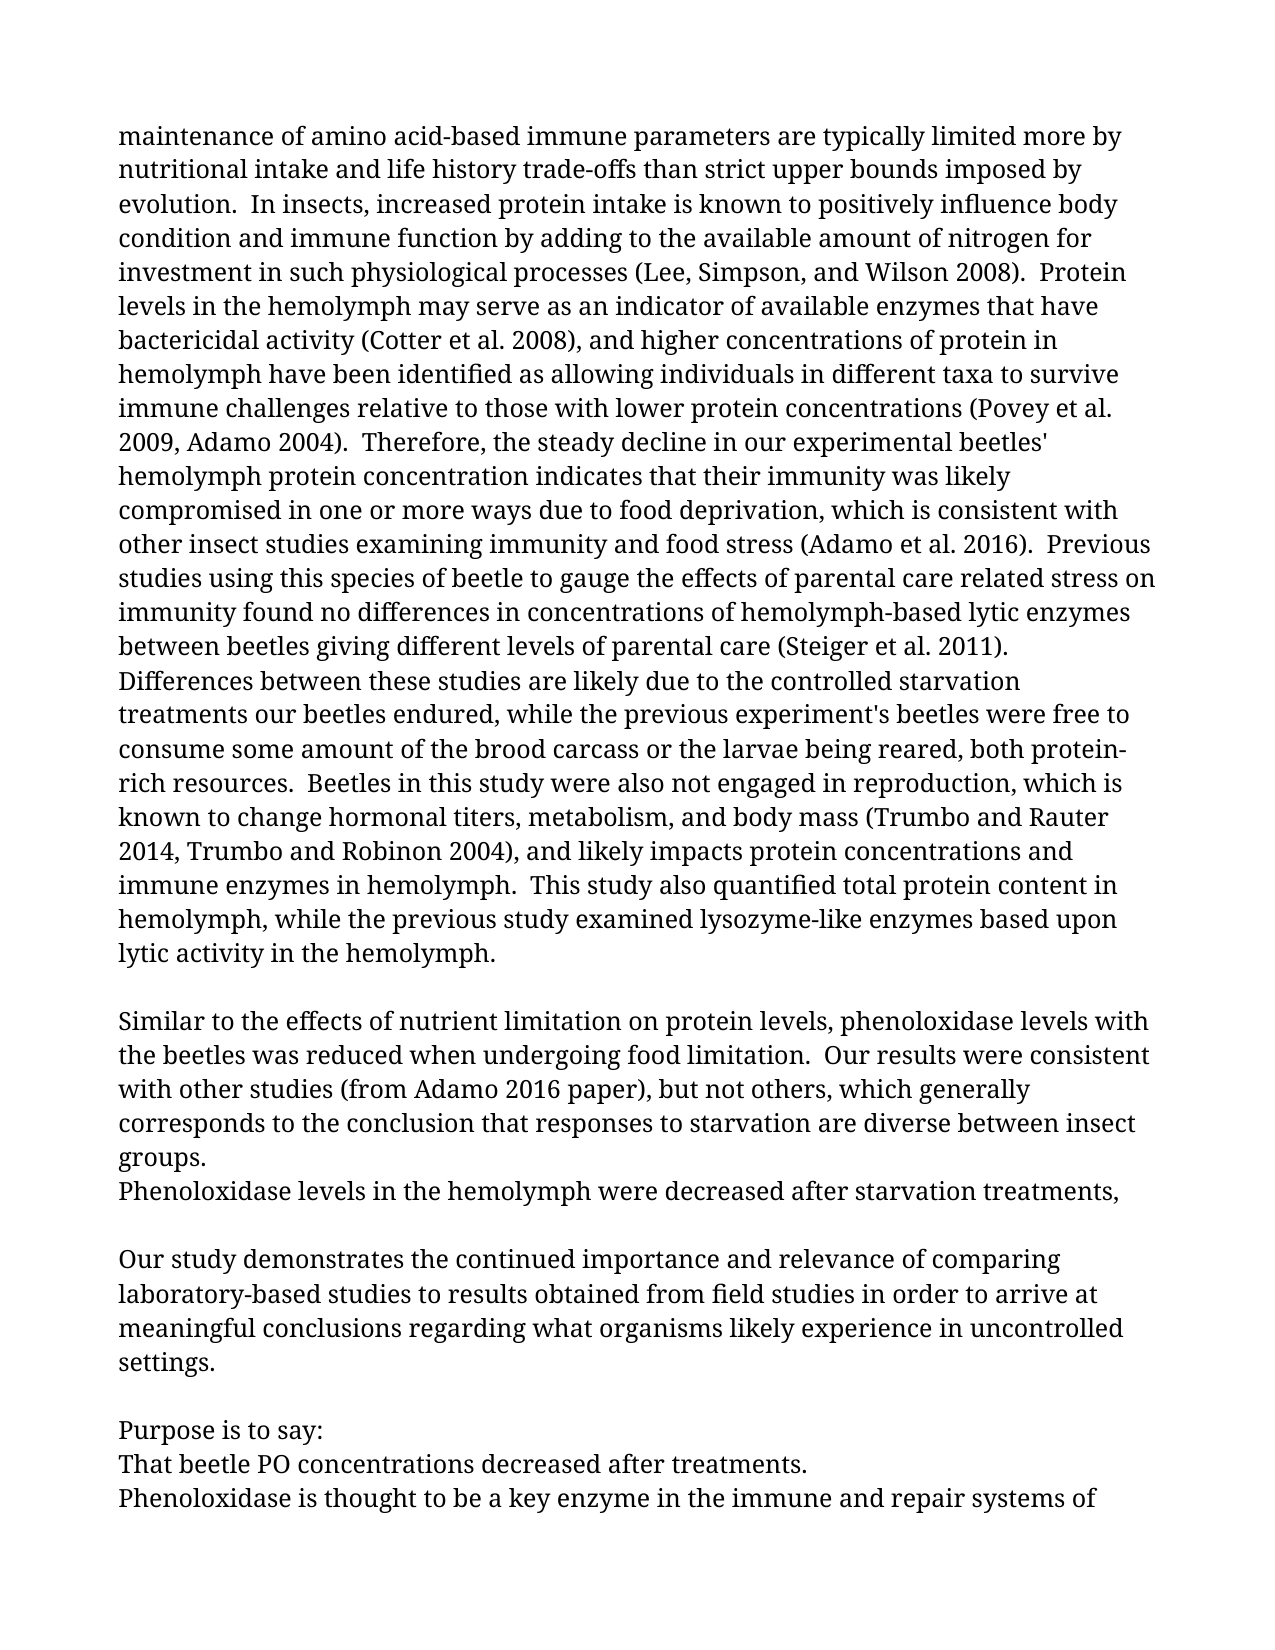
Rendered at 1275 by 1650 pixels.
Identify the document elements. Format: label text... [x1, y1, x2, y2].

text Phenoloxidase levels in the hemolymph were decreased after starvation treatments, [118, 1174, 1157, 1208]
text Purpose is to say: [118, 1412, 1157, 1447]
text Similar to the effects of nutrient limitation on protein levels, phenoloxidase levels with the beetles was reduced when undergoing food limitation. Our results were consistent with other studies (from Adamo 2016 paper), but not others, which generally corresponds to the conclusion that responses to starvation are diverse between insect groups. [118, 1004, 1157, 1174]
text Phenoloxidase is thought to be a key enzyme in the immune and repair systems of [118, 1481, 1157, 1515]
text Our study demonstrates the continued importance and relevance of comparing laboratory-based studies to results obtained from field studies in order to arrive at meaningful conclusions regarding what organisms likely experience in uncontrolled settings. [118, 1242, 1157, 1378]
text That beetle PO concentrations decreased after treatments. [118, 1447, 1157, 1481]
text maintenance of amino acid-based immune parameters are typically limited more by nutritional intake and life history trade-offs than strict upper bounds imposed by evolution. In insects, increased protein intake is known to positively influence body condition and immune function by adding to the available amount of nitrogen for investment in such physiological processes (Lee, Simpson, and Wilson 2008). Protein levels in the hemolymph may serve as an indicator of available enzymes that have bactericidal activity (Cotter et al. 2008), and higher concentrations of protein in hemolymph have been identified as allowing individuals in different taxa to survive immune challenges relative to those with lower protein concentrations (Povey et al. 2009, Adamo 2004). Therefore, the steady decline in our experimental beetles' hemolymph protein concentration indicates that their immunity was likely compromised in one or more ways due to food deprivation, which is consistent with other insect studies examining immunity and food stress (Adamo et al. 2016). Previous studies using this species of beetle to gauge the effects of parental care related stress on immunity found no differences in concentrations of hemolymph-based lytic enzymes between beetles giving different levels of parental care (Steiger et al. 2011). Differences between these studies are likely due to the controlled starvation treatments our beetles endured, while the previous experiment's beetles were free to consume some amount of the brood carcass or the larvae being reared, both protein-rich resources. Beetles in this study were also not engaged in reproduction, which is known to change hormonal titers, metabolism, and body mass (Trumbo and Rauter 2014, Trumbo and Robinon 2004), and likely impacts protein concentrations and immune enzymes in hemolymph. This study also quantified total protein content in hemolymph, while the previous study examined lysozyme-like enzymes based upon lytic activity in the hemolymph. [118, 118, 1157, 970]
